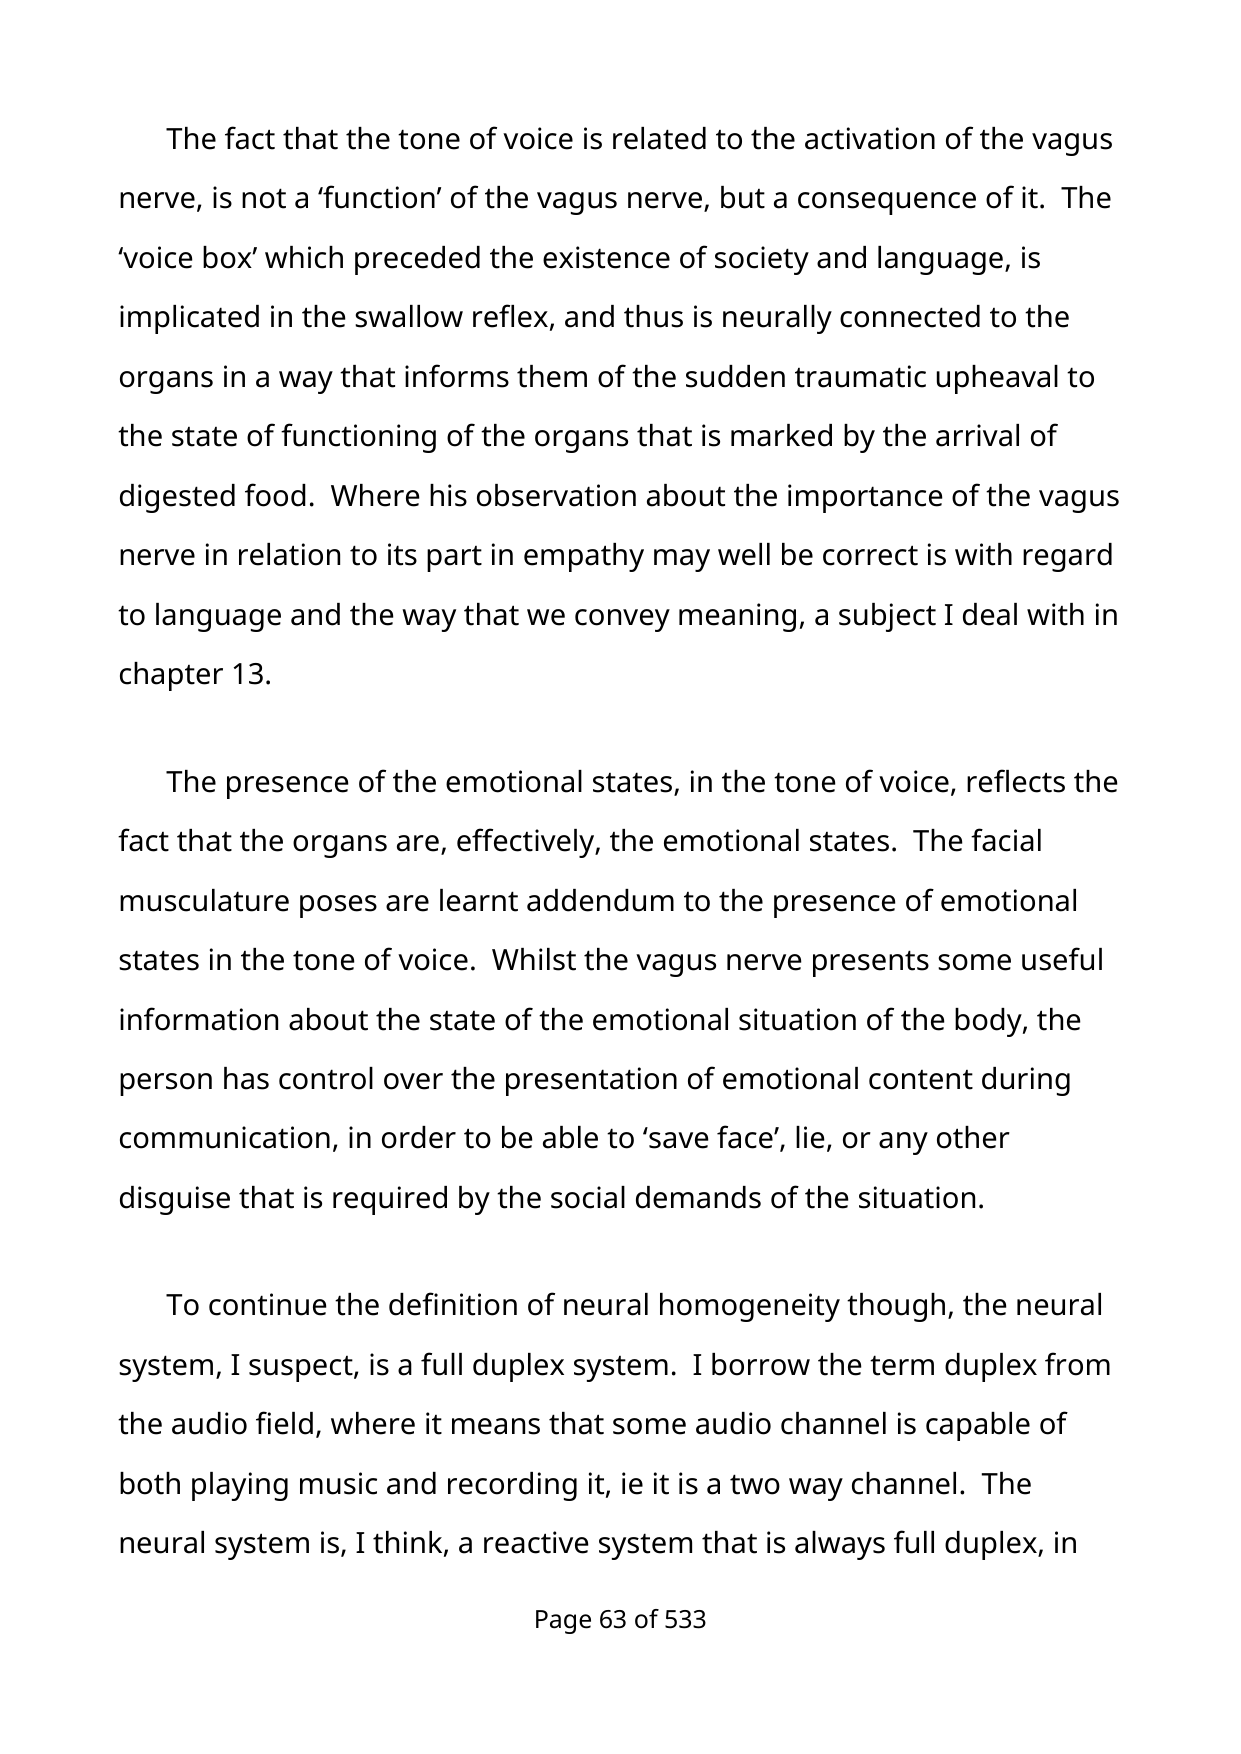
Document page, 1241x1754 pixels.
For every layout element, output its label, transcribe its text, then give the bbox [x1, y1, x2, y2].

text The fact that the tone of voice is related to the activation of the vagus nerve, is not a ‘function’ of the vagus nerve, but a consequence of it. The ‘voice box’ which preceded the existence of society and language, is implicated in the swallow reflex, and thus is neurally connected to the organs in a way that informs them of the sudden traumatic upheaval to the state of functioning of the organs that is marked by the arrival of digested food. Where his observation about the importance of the vagus nerve in relation to its part in empathy may well be correct is with regard to language and the way that we convey meaning, a subject I deal with in chapter 13. [118, 118, 1122, 693]
text The presence of the emotional states, in the tone of voice, reflects the fact that the organs are, effectively, the emotional states. The facial musculature poses are learnt addendum to the presence of emotional states in the tone of voice. Whilst the vagus nerve presents some useful information about the state of the emotional situation of the body, the person has control over the presentation of emotional content during communication, in order to be able to ‘save face’, lie, or any other disguise that is required by the social demands of the situation. [118, 761, 1122, 1217]
text To continue the definition of neural homogeneity though, the neural system, I suspect, is a full duplex system. I borrow the term duplex from the audio field, where it means that some audio channel is capable of both playing music and recording it, ie it is a two way channel. The neural system is, I think, a reactive system that is always full duplex, in [118, 1284, 1122, 1562]
